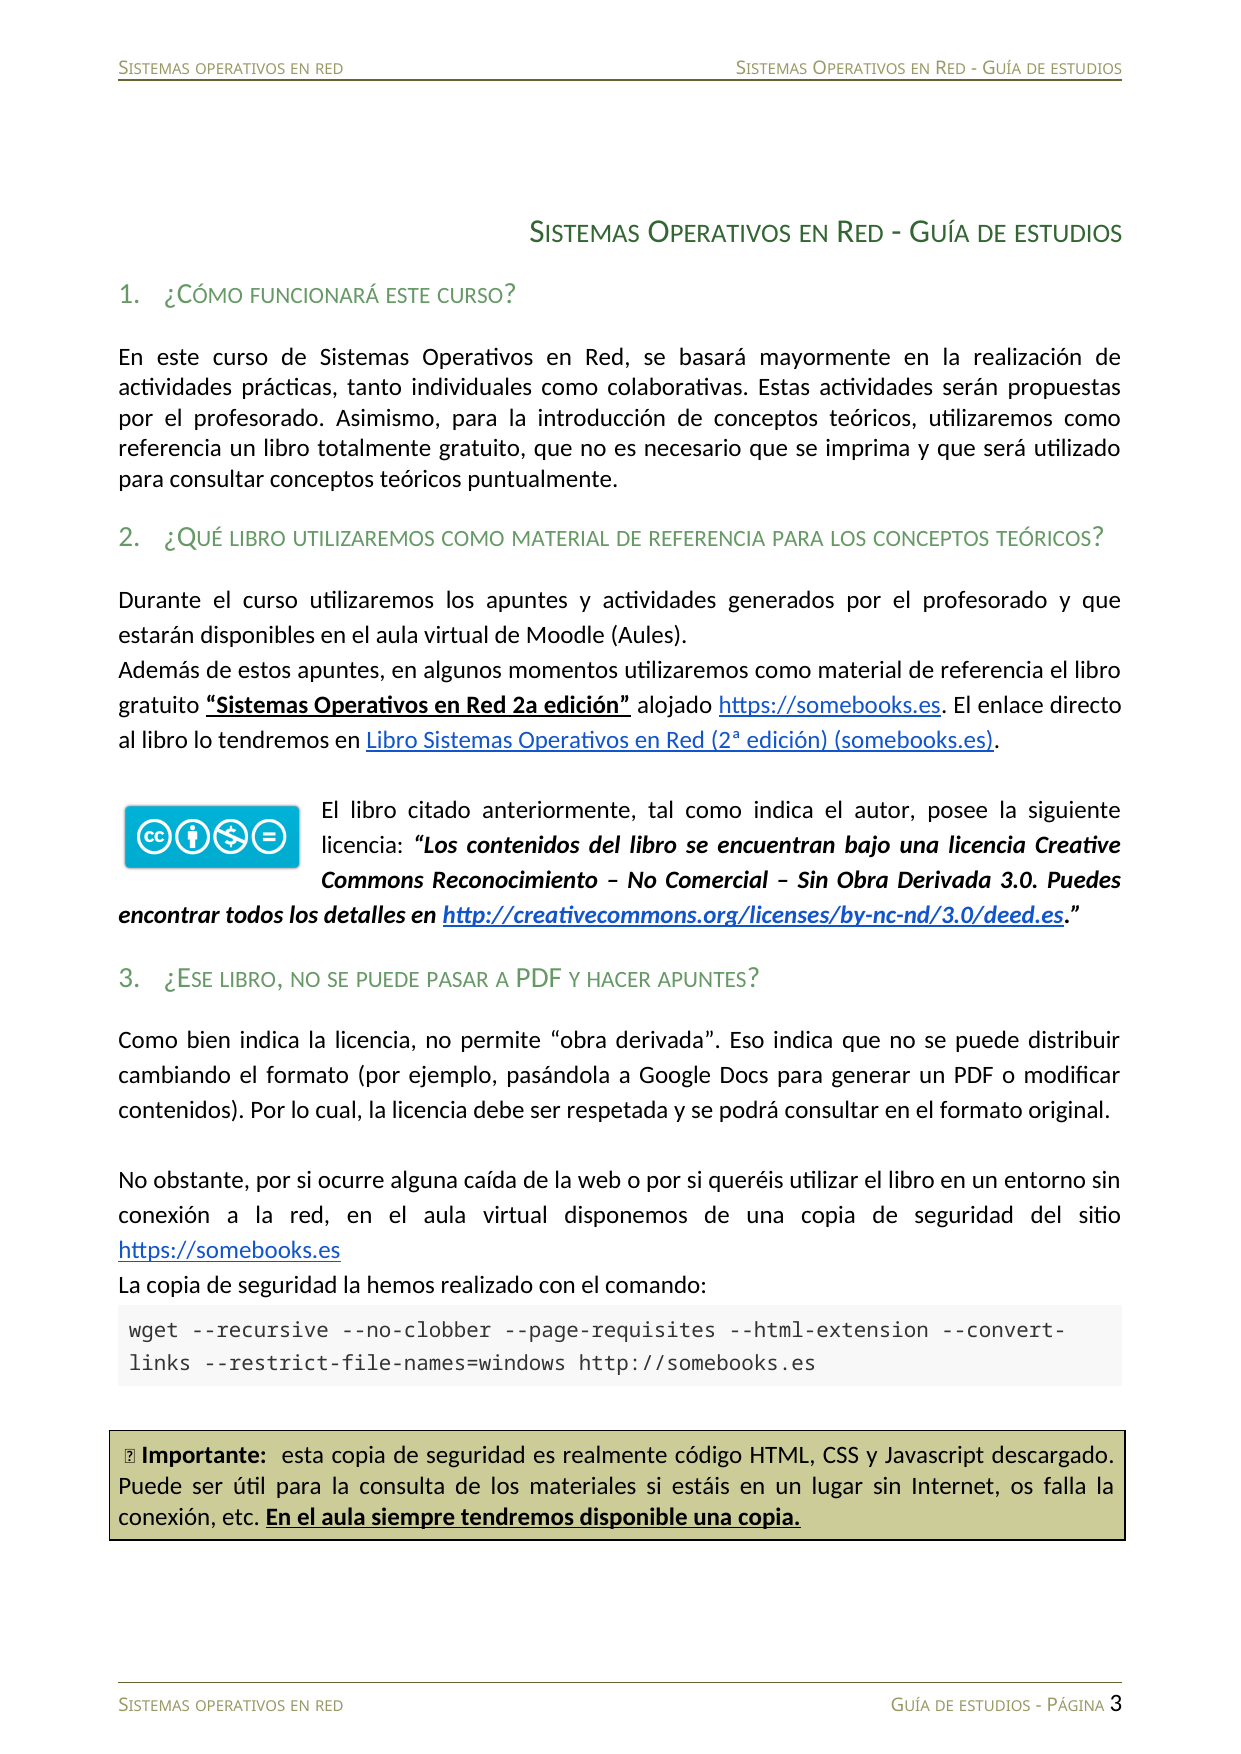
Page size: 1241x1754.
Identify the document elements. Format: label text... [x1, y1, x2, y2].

subtitle ¿Qué libro utilizaremos como material de referencia para los conceptos teóricos? [118, 518, 1122, 554]
text Como bien indica la licencia, no permite “obra derivada”. Eso indica que no se puede distribuir cambiando el formato (por ejemplo, pasándola a Google Docs para generar un PDF o modificar contenidos). Por lo cual, la licencia debe ser respetada y se podrá consultar en el formato original. [118, 1024, 1122, 1125]
text El libro citado anteriormente, tal como indica el autor, posee la siguiente licencia: “Los contenidos del libro se encuentran bajo una licencia Creative Commons Reconocimiento – No Comercial – Sin Obra Derivada 3.0. Puedes encontrar todos los detalles en http://creativecommons.org/licenses/by-nc-nd/3.0/deed.es.” [118, 794, 1122, 929]
subtitle ¿Ese libro, no se puede pasar a PDF y hacer apuntes? [118, 959, 1122, 994]
text No obstante, por si ocurre alguna caída de la web o por si queréis utilizar el libro en un entorno sin conexión a la red, en el aula virtual disponemos de una copia de seguridad del sitio https://somebooks.es [118, 1164, 1122, 1265]
text En este curso de Sistemas Operativos en Red, se basará mayormente en la realización de actividades prácticas, tanto individuales como colaborativas. Estas actividades serán propuestas por el profesorado. Asimismo, para la introducción de conceptos teóricos, utilizaremos como referencia un libro totalmente gratuito, que no es necesario que se imprima y que será utilizado para consultar conceptos teóricos puntualmente. [118, 341, 1122, 493]
picture [121, 802, 303, 872]
table_header wget --recursive --no-clobber --page-requisites --html-extension --convert-links --restrict-file-names=windows http://somebooks.es [118, 1305, 1122, 1386]
text La copia de seguridad la hemos realizado con el comando: [118, 1269, 1122, 1300]
text 📖 Importante: esta copia de seguridad es realmente código HTML, CSS y Javascript descargado. Puede ser útil para la consulta de los materiales si estáis en un lugar sin Internet, os falla la conexión, etc. En el aula siempre tendremos disponible una copia. [110, 1431, 1124, 1539]
text Sistemas Operativos en Red - Guía de estudios [118, 210, 1122, 250]
text Además de estos apuntes, en algunos momentos utilizaremos como material de referencia el libro gratuito “Sistemas Operativos en Red 2a edición” alojado https://somebooks.es. El enlace directo al libro lo tendremos en Libro Sistemas Operativos en Red (2ª edición) (somebooks.es). [118, 654, 1122, 754]
text Durante el curso utilizaremos los apuntes y actividades generados por el profesorado y que estarán disponibles en el aula virtual de Moodle (Aules). [118, 584, 1122, 649]
subtitle ¿Cómo funcionará este curso? [118, 275, 1122, 311]
